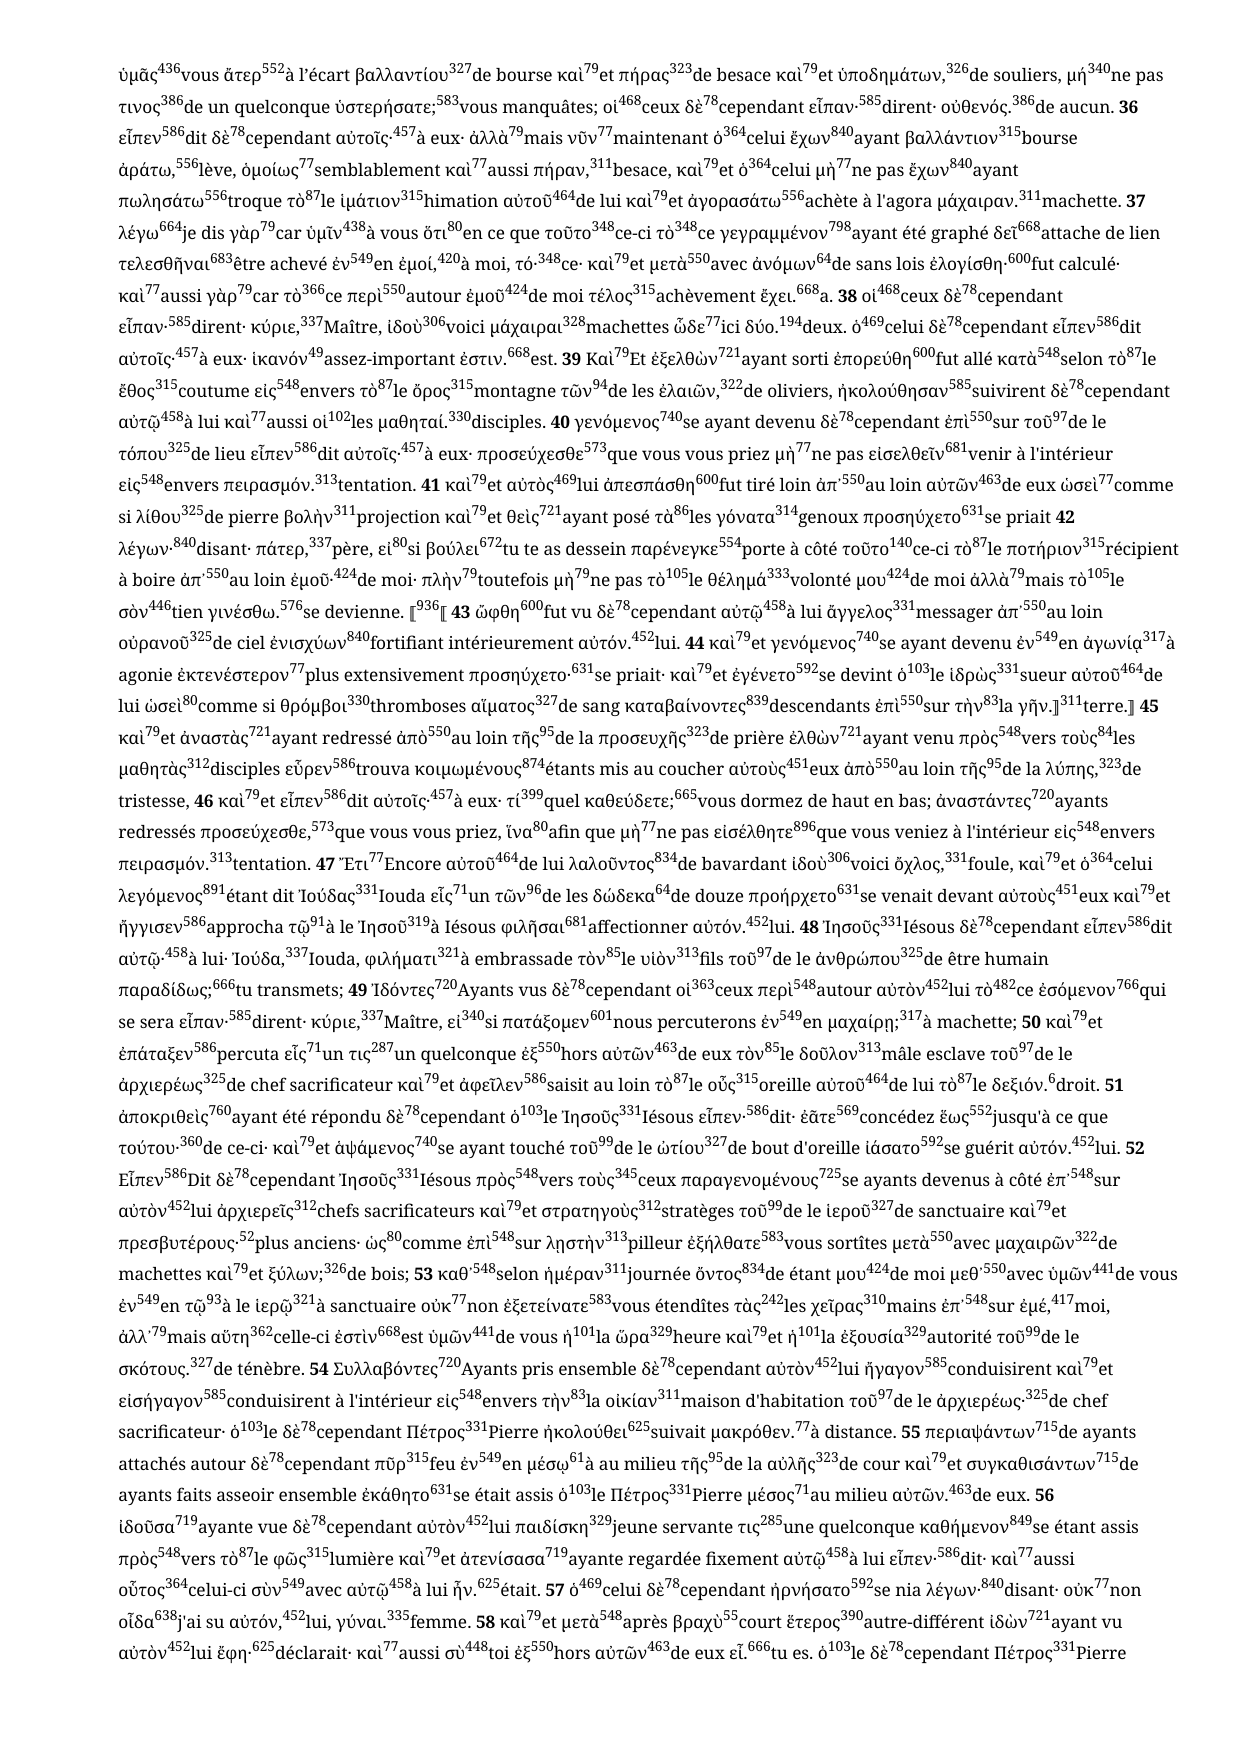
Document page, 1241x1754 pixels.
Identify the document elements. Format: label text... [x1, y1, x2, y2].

text 1 Ἤγγιζεν625Approchait δὲ78cependant ἡ101la ἑορτὴ329fête τῶν98de les ἀζύμων66de sans levains ἡ362celle λεγομένη889étante dite πάσχα.333pâque. 2 καὶ79et ἐζήτουν624cherchaient οἱ102les ἀρχιερεῖς330chefs sacrificateurs καὶ79et οἱ102les γραμματεῖς330lettrés τὸ348ce πῶς77comment? ἀνέλωσιν898que saisissent de bas en haut αὐτόν,452lui, ἐφοβοῦντο630se effrayaient γὰρ79car τὸν85le λαόν.313peuple. 3 Εἰσῆλθεν586Vint à l'intérieur δὲ78cependant σατανᾶς331Satanas εἰς548envers Ἰούδαν313Iouda τὸν346celui καλούμενον875étant appelé Ἰσκαριώτην,313Iskariote, ὄντα822étant ἐκ550hors τοῦ97de le ἀριθμοῦ325de nombre τῶν96de les δώδεκα·64de douze· 4 καὶ79et ἀπελθὼν721ayant éloigné συνελάλησεν586bavarda ensemble τοῖς90à les ἀρχιερεῦσιν318à chefs sacrificateurs καὶ79et στρατηγοῖς318à stratèges τὸ348ce πῶς77comment? αὐτοῖς457à eux παραδῷ899que transmette αὐτόν.452lui. 5 καὶ79et ἐχάρησαν599furent été de joie καὶ79et συνέθεντο591se posèrent ensemble αὐτῷ458à lui ἀργύριον315objet d'argent δοῦναι.681donner. 6 καὶ79et ἐξωμολόγησεν,586avoua à l'excès, καὶ79et ἐζήτει625cherchait εὐκαιρίαν311moment de bien τοῦ360de ce παραδοῦναι681transmettre αὐτὸν452lui ἄτερ552à l’écart ὄχλου325de foule αὐτοῖς.457à eux. 7 Ἦλθεν586Vint δὲ78cependant ἡ101la ἡμέρα329journée τῶν98de les ἀζύμων,66de sans levains, [ἐν]549[en] ᾗ484à laquelle ἔδει625attachait de lien θύεσθαι692être sacrifié τὸ87le πάσχα·315pâque· 8 καὶ79et ἀπέστειλεν586envoya Πέτρον313Pierre καὶ79et Ἰωάννην313Ioannes εἰπών·721ayant dit· πορευθέντες759ayants étés allés ἑτοιμάσατε553préparez ἡμῖν419à nous τὸ87le πάσχα315pâque ἵνα80afin que φάγωμεν.894que nous mangions. 9 οἱ468ceux δὲ78cependant εἶπαν585dirent αὐτῷ·458à lui· ποῦ77où? θέλεις666tu veux ἑτοιμάσωμεν;894que nous préparions; 10 ὁ469celui δὲ78cependant εἶπεν586dit αὐτοῖς·457à eux· ἰδοὺ306voici εἰσελθόντων715de ayants venus à l'intérieur ὑμῶν441de vous εἰς548envers τὴν83la πόλιν311cité συναντήσει606rencontrera avec ὑμῖν438à vous ἄνθρωπος331être humain κεράμιον315cruche ὕδατος327de eau βαστάζων·840mettant en charge· ἀκολουθήσατε553suivez αὐτῷ458à lui εἰς548envers τὴν83la οἰκίαν311maison d'habitation εἰς548envers ἣν478laquelle εἰσπορεύεται,674se va à l'intérieur, 11 καὶ79et ἐρεῖτε603vous direz τῷ91à le οἰκοδεσπότῃ319à despote de maison τῆς95de la οἰκίας·323de maison d'habitation· λέγει668dit σοι439à toi ὁ103le διδάσκαλος·331enseignant· ποῦ77où? ἐστιν668est τὸ105le κατάλυμα333salle de déliage ὅπου77là où τὸ87le πάσχα315pâque μετὰ550avec τῶν96de les μαθητῶν324de disciples μου424de moi φάγω;895que je mange; 12 κἀκεῖνος364et celui-là ὑμῖν438à vous δείξει606montrera ἀνάγαιον315chambre haute μέγα6grand ἐστρωμένον·798ayant été étendu· ἐκεῖ77là ἑτοιμάσατε.553préparez. 13 ἀπελθόντες720ayants éloignés δὲ78cependant εὗρον585trouvèrent καθὼς77de haut en bas comme εἰρήκει659avait dit αὐτοῖς457à eux καὶ79et ἡτοίμασαν585préparèrent τὸ87le πάσχα.315pâque. 14 Καὶ79Et ὅτε80lorsque ἐγένετο592se devint ἡ101la ὥρα,329heure, ἀνέπεσεν586tomba de bas en haut καὶ79et οἱ102les ἀπόστολοι330envoyés σὺν549avec αὐτῷ.458à lui. 15 καὶ79et εἶπεν586dit πρὸς548vers αὐτούς·451eux· ἐπιθυμίᾳ317à désir en fureur ἐπεθύμησα582je désirai en fureur τοῦτο140ce-ci τὸ87le πάσχα315pâque φαγεῖν681manger μεθ᾽550avec ὑμῶν441de vous πρὸ550d'avant τοῦ360de ce με417moi παθεῖν·681souffrir· 16 λέγω664je dis γὰρ79car ὑμῖν438à vous ὅτι80en ce que οὐ77non μὴ77ne pas φάγω895que je mange αὐτὸ454lui ἕως551jusqu'à ce que ὅτου494de lequel un quelconque πληρωθῇ911que soit fait plénitude ἐν549en τῇ89à la βασιλείᾳ317à royauté τοῦ97de le θεοῦ.325de Dieu. 17 καὶ79et δεξάμενος740se ayant accepté ποτήριον315récipient à boire εὐχαριστήσας721ayant rendu grâce εἶπεν·586dit· λάβετε553prenez τοῦτο348ce-ci καὶ79et διαμερίσατε553partagez en séparant εἰς548envers ἑαυτούς·527eux-mêmes· 18 λέγω664je dis γὰρ79car ὑμῖν,438à vous, [ὅτι]80[en ce que] οὐ77non μὴ77ne pas πίω895que je boive ἀπὸ550au loin τοῦ360de ce νῦν77maintenant ἀπὸ550au loin τοῦ99de le γενήματος327de progéniture τῆς95de la ἀμπέλου323de vigne ἕως80jusqu'à ce que οὗ494de lequel ἡ101la βασιλεία329royauté τοῦ97de le θεοῦ325de Dieu ἔλθῃ.899que vienne. 19 Καὶ79Et λαβὼν721ayant pris ἄρτον313pain εὐχαριστήσας721ayant rendu grâce ἔκλασεν586cassa καὶ79et ἔδωκεν586donna αὐτοῖς457à eux λέγων·840disant· τοῦτό366ce-ci ἐστιν668est τὸ105le σῶμά333corps μου424de moi τὸ500ce ὑπὲρ550au-dessus ὑμῶν441de vous διδόμενον·893étant donné· τοῦτο348ce-ci ποιεῖτε569faites εἰς548envers τὴν83la ἐμὴν216mienne ἀνάμνησιν.311anamnèse. 20 καὶ77aussi τὸ87le ποτήριον315récipient à boire ὡσαύτως77de même μετὰ548après τὸ482ce δειπνῆσαι,681dîner, λέγων·840disant· τοῦτο158ce-ci τὸ105le ποτήριον333récipient à boire ἡ101la καινὴ20nouvelle διαθήκη329disposition ἐν549en τῷ93à le αἵματί321à sang μου424de moi τὸ500ce ὑπὲρ550au-dessus ὑμῶν441de vous ἐκχυννόμενον.893étant déversé. 21 Πλὴν79Toutefois ἰδοὺ306voici ἡ101la χεὶρ329main τοῦ358de celui παραδιδόντος834de transmettant με417moi μετ᾽550avec ἐμοῦ424de moi ἐπὶ550sur τῆς95de la τραπέζης.323de table. 22 ὅτι80en ce que ὁ103le υἱὸς331fils μὲν79certes τοῦ97de le ἀνθρώπου325de être humain κατὰ548selon τὸ348ce ὡρισμένον798ayant été limité πορεύεται,674se va, πλὴν79toutefois οὐαὶ304Ouai τῷ91à le ἀνθρώπῳ319à être humain ἐκείνῳ144à celui-là δι᾽550par οὗ492de lequel παραδίδοται.680est transmis. 23 καὶ79et αὐτοὶ468eux ἤρξαντο591se originèrent συζητεῖν689chercher ensemble πρὸς548vers ἑαυτοὺς527eux-mêmes τὸ348ce τίς410quel ἄρα77par conséquent εἴη700que soit ἐξ550hors αὐτῶν463de eux ὁ498celui τοῦτο348ce-ci μέλλων840imminant πράσσειν.689pratiquer. 24 Ἐγένετο592Se devint δὲ78cependant καὶ77aussi φιλονεικία329affection au conflit ἐν549en αὐτοῖς,457à eux, τὸ366ce τίς410quel αὐτῶν463de eux δοκεῖ668estime εἶναι689être μείζων.47plus grand. 25 ὁ469celui δὲ78cependant εἶπεν586dit αὐτοῖς·457à eux· οἱ102les βασιλεῖς330rois τῶν98de les ἐθνῶν326de ethnies κυριεύουσιν667maîtrisent αὐτῶν465de eux καὶ79et οἱ363ceux ἐξουσιάζοντες839dominants en autorité αὐτῶν465de eux εὐεργέται330travailleurs au bien καλοῦνται.679sont appelés. 26 ὑμεῖς447vous δὲ78cependant οὐχ77non οὕτως,77ainsi, ἀλλ᾽79mais ὁ103le μείζων71plus grand ἐν549en ὑμῖν438à vous γενέσθω560se devienne ὡς80comme ὁ103le νεώτερος71plus jeune καὶ79et ὁ364celui ἡγούμενος867se gouvernant ὡς80comme ὁ364celui διακονῶν.840servant. 27 τίς410quel γὰρ79car μείζων,47plus grand, ὁ364celui ἀνακείμενος867se couchant de bas en haut ἢ79ou ὁ364celui διακονῶν;840servant; οὐχὶ340non pas ὁ364celui ἀνακείμενος;867se couchant de bas en haut; ἐγὼ431moi δὲ78cependant ἐν549en μέσῳ61à au milieu ὑμῶν441de vous εἰμι664je suis ὡς80comme ὁ364celui διακονῶν.840servant. 28 Ὑμεῖς447Vous δέ78cependant ἐστε665vous êtes οἱ363ceux διαμεμενηκότες782ayants restés constamment μετ᾽550avec ἐμοῦ424de moi ἐν549en τοῖς90à les πειρασμοῖς318à tentations μου·424de moi· 29 κἀγὼ431et moi διατίθεμαι670je me dispose ὑμῖν438à vous καθὼς77de haut en bas comme διέθετό592se disposa μοι420à moi ὁ103le πατήρ331père μου424de moi βασιλείαν,311royauté, 30 ἵνα80afin que ἔσθητε918que vous mangiez καὶ79et πίνητε918que vous buviez ἐπὶ550sur τῆς95de la τραπέζης323de table μου424de moi ἐν549en τῇ89à la βασιλείᾳ317à royauté μου,424de moi, καὶ79et καθήσεσθε609vous vous serez assis ἐπὶ550sur θρόνων324de trônes τὰς82les δώδεκα176douze φυλὰς310tribus κρίνοντες839jugeants τοῦ97de le Ἰσραήλ.325de Israël. 31 Σίμων337Simon Σίμων,337Simon, ἰδοὺ306voici ὁ103le σατανᾶς331Satanas ἐξῃτήσατο592se demanda dehors ὑμᾶς436vous τοῦ360de ce σινιάσαι681tamiser ὡς80comme τὸν85le σῖτον·313froment· 32 ἐγὼ431moi δὲ78cependant ἐδεήθην596je fus attaché de lien περὶ550autour σοῦ442de toi ἵνα80afin que μὴ77ne pas ἐκλίπῃ899que éclipse ἡ101la πίστις329croyance σου·442de toi· καὶ79et σύ448toi ποτε77à un moment ἐπιστρέψας721ayant tourné sur στήρισον554fixe τοὺς84les ἀδελφούς312frères σου.442de toi. 33 ὁ469celui δὲ78cependant εἶπεν586dit αὐτῷ·458à lui· κύριε,337Maître, μετὰ550avec σοῦ442de toi ἕτοιμός47prêt εἰμι664je suis καὶ79et εἰς548envers φυλακὴν311gardiennage καὶ79et εἰς548envers θάνατον313trépas πορεύεσθαι.690se aller. 34 ὁ469celui δὲ78cependant εἶπεν·586dit· λέγω664je dis σοι,439à toi, Πέτρε,337Pierre, οὐ77non φωνήσει606voixera σήμερον77aujourd'hui ἀλέκτωρ331coq ἕως80jusqu'à ce que τρίς77trois fois με417moi ἀπαρνήσῃ610tu te nieras au loin εἰδέναι.686avoir su. 35 Καὶ79Et εἶπεν586dit αὐτοῖς·457à eux· ὅτε80lorsque ἀπέστειλα582j'envoyai ὑμᾶς436vous ἄτερ552à l’écart βαλλαντίου327de bourse καὶ79et πήρας323de besace καὶ79et ὑποδημάτων,326de souliers, μή340ne pas τινος386de un quelconque ὑστερήσατε;583vous manquâtes; οἱ468ceux δὲ78cependant εἶπαν·585dirent· οὐθενός.386de aucun. 36 εἶπεν586dit δὲ78cependant αὐτοῖς·457à eux· ἀλλὰ79mais νῦν77maintenant ὁ364celui ἔχων840ayant βαλλάντιον315bourse ἀράτω,556lève, ὁμοίως77semblablement καὶ77aussi πήραν,311besace, καὶ79et ὁ364celui μὴ77ne pas ἔχων840ayant πωλησάτω556troque τὸ87le ἱμάτιον315himation αὐτοῦ464de lui καὶ79et ἀγορασάτω556achète à l'agora μάχαιραν.311machette. 37 λέγω664je dis γὰρ79car ὑμῖν438à vous ὅτι80en ce que τοῦτο348ce-ci τὸ348ce γεγραμμένον798ayant été graphé δεῖ668attache de lien τελεσθῆναι683être achevé ἐν549en ἐμοί,420à moi, τό·348ce· καὶ79et μετὰ550avec ἀνόμων64de sans lois ἐλογίσθη·600fut calculé· καὶ77aussi γὰρ79car τὸ366ce περὶ550autour ἐμοῦ424de moi τέλος315achèvement ἔχει.668a. 38 οἱ468ceux δὲ78cependant εἶπαν·585dirent· κύριε,337Maître, ἰδοὺ306voici μάχαιραι328machettes ὧδε77ici δύο.194deux. ὁ469celui δὲ78cependant εἶπεν586dit αὐτοῖς·457à eux· ἱκανόν49assez-important ἐστιν.668est. 39 Καὶ79Et ἐξελθὼν721ayant sorti ἐπορεύθη600fut allé κατὰ548selon τὸ87le ἔθος315coutume εἰς548envers τὸ87le ὄρος315montagne τῶν94de les ἐλαιῶν,322de oliviers, ἠκολούθησαν585suivirent δὲ78cependant αὐτῷ458à lui καὶ77aussi οἱ102les μαθηταί.330disciples. 40 γενόμενος740se ayant devenu δὲ78cependant ἐπὶ550sur τοῦ97de le τόπου325de lieu εἶπεν586dit αὐτοῖς·457à eux· προσεύχεσθε573que vous vous priez μὴ77ne pas εἰσελθεῖν681venir à l'intérieur εἰς548envers πειρασμόν.313tentation. 41 καὶ79et αὐτὸς469lui ἀπεσπάσθη600fut tiré loin ἀπ᾽550au loin αὐτῶν463de eux ὡσεὶ77comme si λίθου325de pierre βολὴν311projection καὶ79et θεὶς721ayant posé τὰ86les γόνατα314genoux προσηύχετο631se priait 42 λέγων·840disant· πάτερ,337père, εἰ80si βούλει672tu te as dessein παρένεγκε554porte à côté τοῦτο140ce-ci τὸ87le ποτήριον315récipient à boire ἀπ᾽550au loin ἐμοῦ·424de moi· πλὴν79toutefois μὴ79ne pas τὸ105le θέλημά333volonté μου424de moi ἀλλὰ79mais τὸ105le σὸν446tien γινέσθω.576se devienne. ⟦936⟦ 43 ὤφθη600fut vu δὲ78cependant αὐτῷ458à lui ἄγγελος331messager ἀπ᾽550au loin οὐρανοῦ325de ciel ἐνισχύων840fortifiant intérieurement αὐτόν.452lui. 44 καὶ79et γενόμενος740se ayant devenu ἐν549en ἀγωνίᾳ317à agonie ἐκτενέστερον77plus extensivement προσηύχετο·631se priait· καὶ79et ἐγένετο592se devint ὁ103le ἱδρὼς331sueur αὐτοῦ464de lui ὡσεὶ80comme si θρόμβοι330thromboses αἵματος327de sang καταβαίνοντες839descendants ἐπὶ550sur τὴν83la γῆν.⟧311terre.⟧ 45 καὶ79et ἀναστὰς721ayant redressé ἀπὸ550au loin τῆς95de la προσευχῆς323de prière ἐλθὼν721ayant venu πρὸς548vers τοὺς84les μαθητὰς312disciples εὗρεν586trouva κοιμωμένους874étants mis au coucher αὐτοὺς451eux ἀπὸ550au loin τῆς95de la λύπης,323de tristesse, 46 καὶ79et εἶπεν586dit αὐτοῖς·457à eux· τί399quel καθεύδετε;665vous dormez de haut en bas; ἀναστάντες720ayants redressés προσεύχεσθε,573que vous vous priez, ἵνα80afin que μὴ77ne pas εἰσέλθητε896que vous veniez à l'intérieur εἰς548envers πειρασμόν.313tentation. 47 Ἔτι77Encore αὐτοῦ464de lui λαλοῦντος834de bavardant ἰδοὺ306voici ὄχλος,331foule, καὶ79et ὁ364celui λεγόμενος891étant dit Ἰούδας331Iouda εἷς71un τῶν96de les δώδεκα64de douze προήρχετο631se venait devant αὐτοὺς451eux καὶ79et ἤγγισεν586approcha τῷ91à le Ἰησοῦ319à Iésous φιλῆσαι681affectionner αὐτόν.452lui. 48 Ἰησοῦς331Iésous δὲ78cependant εἶπεν586dit αὐτῷ·458à lui· Ἰούδα,337Iouda, φιλήματι321à embrassade τὸν85le υἱὸν313fils τοῦ97de le ἀνθρώπου325de être humain παραδίδως;666tu transmets; 49 Ἰδόντες720Ayants vus δὲ78cependant οἱ363ceux περὶ548autour αὐτὸν452lui τὸ482ce ἐσόμενον766qui se sera εἶπαν·585dirent· κύριε,337Maître, εἰ340si πατάξομεν601nous percuterons ἐν549en μαχαίρῃ;317à machette; 50 καὶ79et ἐπάταξεν586percuta εἷς71un τις287un quelconque ἐξ550hors αὐτῶν463de eux τὸν85le δοῦλον313mâle esclave τοῦ97de le ἀρχιερέως325de chef sacrificateur καὶ79et ἀφεῖλεν586saisit au loin τὸ87le οὖς315oreille αὐτοῦ464de lui τὸ87le δεξιόν.6droit. 51 ἀποκριθεὶς760ayant été répondu δὲ78cependant ὁ103le Ἰησοῦς331Iésous εἶπεν·586dit· ἐᾶτε569concédez ἕως552jusqu'à ce que τούτου·360de ce-ci· καὶ79et ἁψάμενος740se ayant touché τοῦ99de le ὠτίου327de bout d'oreille ἰάσατο592se guérit αὐτόν.452lui. 52 Εἶπεν586Dit δὲ78cependant Ἰησοῦς331Iésous πρὸς548vers τοὺς345ceux παραγενομένους725se ayants devenus à côté ἐπ᾽548sur αὐτὸν452lui ἀρχιερεῖς312chefs sacrificateurs καὶ79et στρατηγοὺς312stratèges τοῦ99de le ἱεροῦ327de sanctuaire καὶ79et πρεσβυτέρους·52plus anciens· ὡς80comme ἐπὶ548sur λῃστὴν313pilleur ἐξήλθατε583vous sortîtes μετὰ550avec μαχαιρῶν322de machettes καὶ79et ξύλων;326de bois; 53 καθ᾽548selon ἡμέραν311journée ὄντος834de étant μου424de moi μεθ᾽550avec ὑμῶν441de vous ἐν549en τῷ93à le ἱερῷ321à sanctuaire οὐκ77non ἐξετείνατε583vous étendîtes τὰς242les χεῖρας310mains ἐπ᾽548sur ἐμέ,417moi, ἀλλ᾽79mais αὕτη362celle-ci ἐστὶν668est ὑμῶν441de vous ἡ101la ὥρα329heure καὶ79et ἡ101la ἐξουσία329autorité τοῦ99de le σκότους.327de ténèbre. 54 Συλλαβόντες720Ayants pris ensemble δὲ78cependant αὐτὸν452lui ἤγαγον585conduisirent καὶ79et εἰσήγαγον585conduisirent à l'intérieur εἰς548envers τὴν83la οἰκίαν311maison d'habitation τοῦ97de le ἀρχιερέως·325de chef sacrificateur· ὁ103le δὲ78cependant Πέτρος331Pierre ἠκολούθει625suivait μακρόθεν.77à distance. 55 περιαψάντων715de ayants attachés autour δὲ78cependant πῦρ315feu ἐν549en μέσῳ61à au milieu τῆς95de la αὐλῆς323de cour καὶ79et συγκαθισάντων715de ayants faits asseoir ensemble ἐκάθητο631se était assis ὁ103le Πέτρος331Pierre μέσος71au milieu αὐτῶν.463de eux. 56 ἰδοῦσα719ayante vue δὲ78cependant αὐτὸν452lui παιδίσκη329jeune servante τις285une quelconque καθήμενον849se étant assis πρὸς548vers τὸ87le φῶς315lumière καὶ79et ἀτενίσασα719ayante regardée fixement αὐτῷ458à lui εἶπεν·586dit· καὶ77aussi οὗτος364celui-ci σὺν549avec αὐτῷ458à lui ἦν.625était. 57 ὁ469celui δὲ78cependant ἠρνήσατο592se nia λέγων·840disant· οὐκ77non οἶδα638j'ai su αὐτόν,452lui, γύναι.335femme. 58 καὶ79et μετὰ548après βραχὺ55court ἕτερος390autre-différent ἰδὼν721ayant vu αὐτὸν452lui ἔφη·625déclarait· καὶ77aussi σὺ448toi ἐξ550hors αὐτῶν463de eux εἶ.666tu es. ὁ103le δὲ78cependant Πέτρος331Pierre ἔφη·625déclarait· ἄνθρωπε,337être humain, οὐκ77non εἰμί.664je suis. 59 καὶ79et διαστάσης714de ayante dressée à travers ὡσεὶ77comme si ὥρας323de heure μιᾶς189de une ἄλλος390autre τις287un quelconque διϊσχυρίζετο631se insistait λέγων·840disant· ἐπ᾽550sur ἀληθείας323de vérité καὶ77aussi οὗτος364celui-ci μετ᾽550avec αὐτοῦ464de lui ἦν,625était, καὶ77aussi γὰρ79car Γαλιλαῖός71Galiléen ἐστιν.668est. 60 εἶπεν586dit δὲ78cependant ὁ103le Πέτρος·331Pierre· ἄνθρωπε,337être humain, οὐκ77non οἶδα638j'ai su ὃ482lequel λέγεις.666tu dis. καὶ79et παραχρῆμα77instantanément ἔτι77encore λαλοῦντος834de bavardant αὐτοῦ464de lui ἐφώνησεν586voixa ἀλέκτωρ.331coq. 61 καὶ79et στραφεὶς760ayant été tourné ὁ103le κύριος331Maître ἐνέβλεψεν586entra regard τῷ91à le Πέτρῳ,319à Pierre, καὶ79et ὑπεμνήσθη600fut remémoré le dessous ὁ103le Πέτρος331Pierre τοῦ99de le ῥήματος327de oral τοῦ97de le κυρίου325de Maître ὡς77comme εἶπεν586dit αὐτῷ458à lui ὅτι80en ce que πρὶν80avant ἀλέκτορα313coq φωνῆσαι681voixer σήμερον77aujourd'hui ἀπαρνήσῃ610tu te nieras au loin με417moi τρίς.77trois fois. 62 καὶ79et ἐξελθὼν721ayant sorti ἔξω77au-dehors ἔκλαυσεν586pleura πικρῶς.77amèrement. 63 Καὶ79Et οἱ102les ἄνδρες330hommes οἱ497ceux συνέχοντες839tenants ensemble αὐτὸν452lui ἐνέπαιζον624enjouaient αὐτῷ458à lui δέροντες,839pelants, 64 καὶ79et περικαλύψαντες720ayants couverts autour αὐτὸν452lui ἐπηρώτων624surinterrogeaient λέγοντες·839disants· προφήτευσον,554prophétise, τίς410quel ἐστιν668est ὁ364celui παίσας721ayant frappé σε;437toi; 65 καὶ79et ἕτερα374autres-différents πολλὰ270nombreux βλασφημοῦντες839blasphémants ἔλεγον624disaient εἰς548envers αὐτόν.452lui. 66 Καὶ79Et ὡς80comme ἐγένετο592se devint ἡμέρα,329journée, συνήχθη600fut mené ensemble τὸ105le πρεσβυτέριον333corps des anciens τοῦ97de le λαοῦ,325de peuple, ἀρχιερεῖς330chefs sacrificateurs τε79en outre καὶ79et γραμματεῖς,330lettrés, καὶ79et ἀπήγαγον585conduisirent au loin αὐτὸν452lui εἰς548envers τὸ87le συνέδριον315sanhédrin αὐτῶν463de eux 67 λέγοντες·839disants· εἰ80si σὺ448toi εἶ666tu es ὁ103le χριστός,331Christ, εἰπὸν554dis ἡμῖν.419à nous. εἶπεν586dit δὲ78cependant αὐτοῖς·457à eux· ἐὰν80si le cas échéant ὑμῖν438à vous εἴπω,895que je dise, οὐ77non μὴ77ne pas πιστεύσητε·896que vous croyiez· 68 ἐὰν80si le cas échéant δὲ78cependant ἐρωτήσω,895que j'interroge, οὐ77non μὴ77ne pas ἀποκριθῆτε.908que vous soyez répondu. 69 ἀπὸ550au loin τοῦ358de celui νῦν77maintenant δὲ78cependant ἔσται612se sera ὁ103le υἱὸς331fils τοῦ97de le ἀνθρώπου325de être humain καθήμενος867se étant assis ἐκ550hors δεξιῶν66de droits τῆς95de la δυνάμεως323de puissance τοῦ97de le θεοῦ.325de Dieu. 70 εἶπαν585dirent δὲ78cependant πάντες·389tous· σὺ448toi οὖν79donc εἶ666tu es ὁ103le υἱὸς331fils τοῦ97de le θεοῦ;325de Dieu; ὁ469celui δὲ78cependant πρὸς548vers αὐτοὺς451eux ἔφη·625déclarait· ὑμεῖς447vous λέγετε665vous dites ὅτι80en ce que ἐγώ431moi εἰμι.664je suis. 71 οἱ468ceux δὲ78cependant εἶπαν·585dirent· τί399quel ἔτι77encore ἔχομεν663nous avons μαρτυρίας323de témoignation χρείαν;311besoin; αὐτοὶ468eux γὰρ79car ἠκούσαμεν581nous écoutâmes ἀπὸ550au loin τοῦ99de le στόματος327de bouche αὐτοῦ.464de lui. [118, 59, 1181, 1665]
